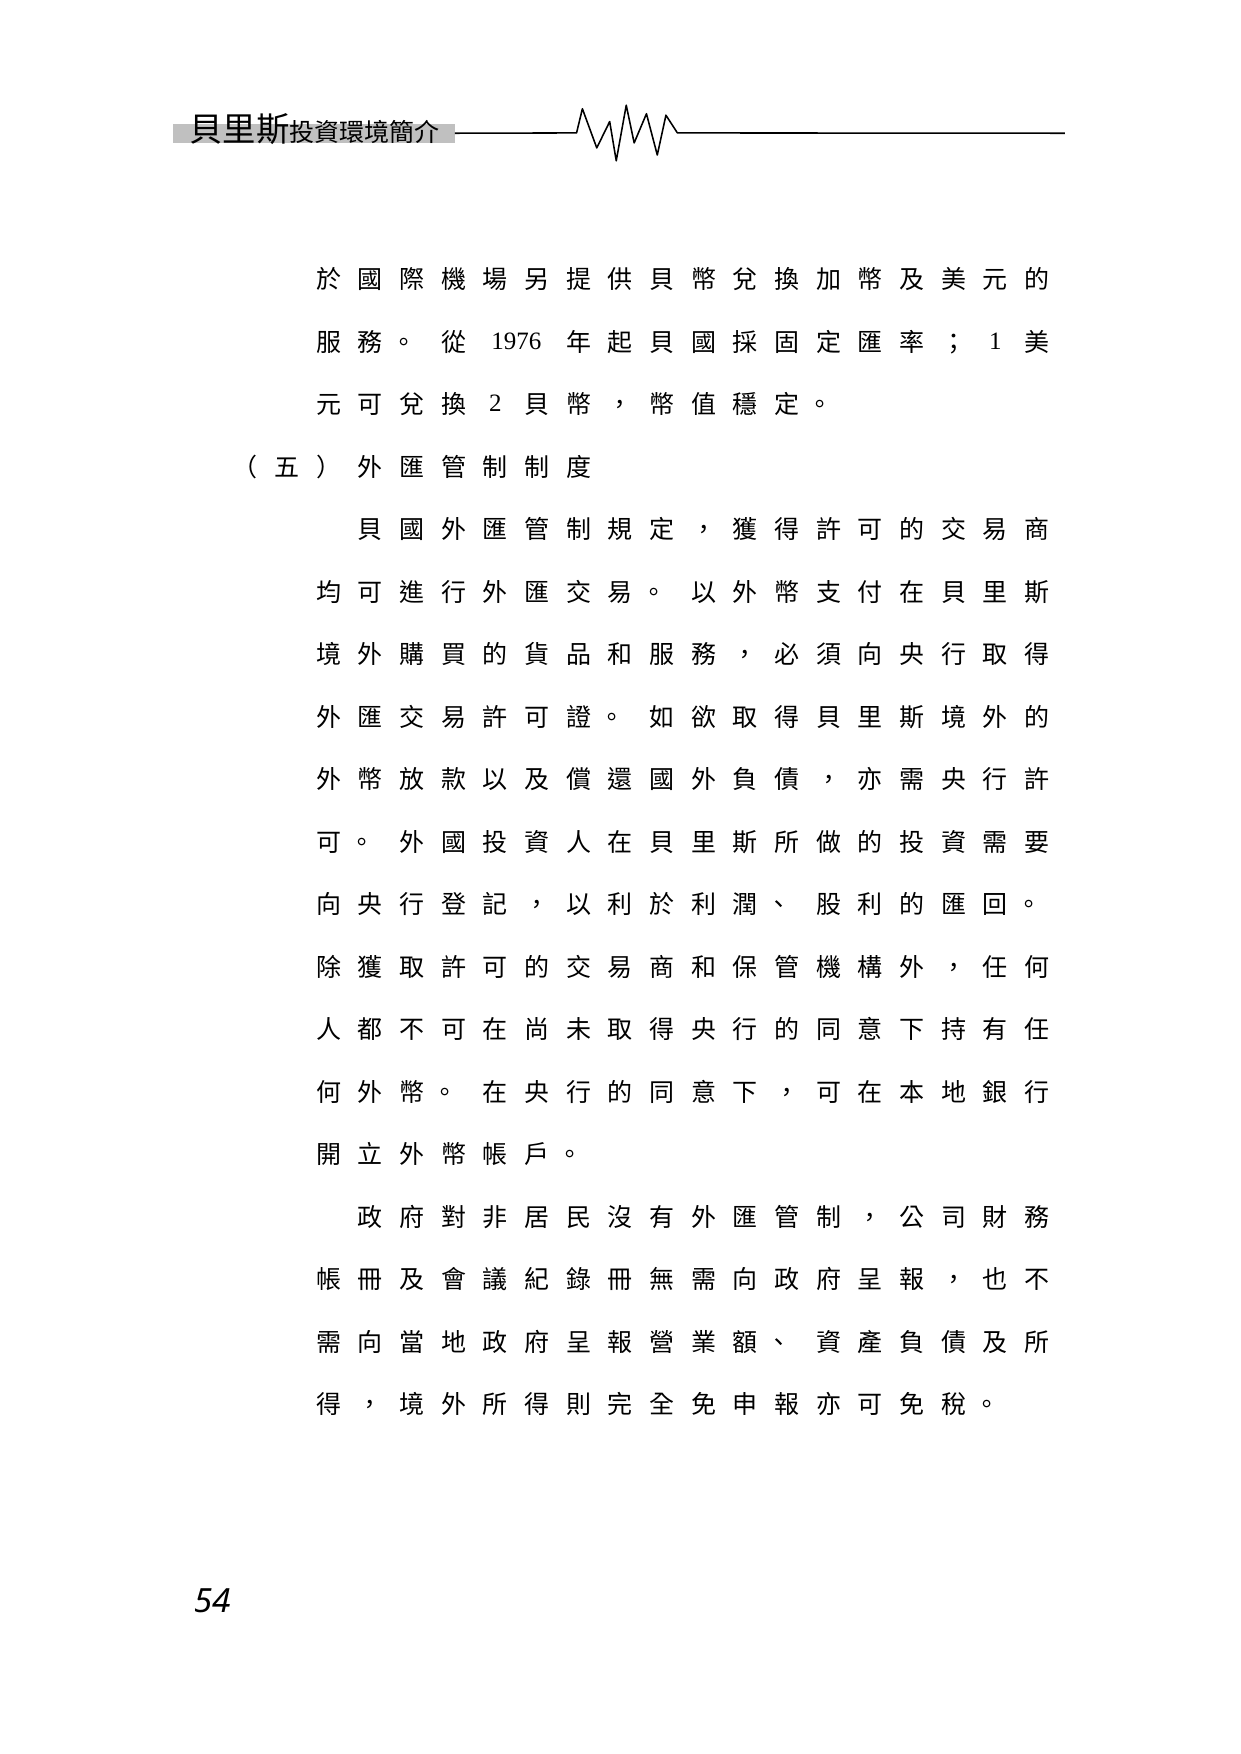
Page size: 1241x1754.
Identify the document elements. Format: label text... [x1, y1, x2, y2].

text 貝國外匯管制規定，獲得許可的交易商均可進行外匯交易。以外幣支付在貝里斯境外購買的貨品和服務，必須向央行取得外匯交易許可證。如欲取得貝里斯境外的外幣放款以及償還國外負債，亦需央行許可。外國投資人在貝里斯所做的投資需要向央行登記，以利於利潤、股利的匯回。除獲取許可的交易商和保管機構外，任何人都不可在尚未取得央行的同意下持有任何外幣。在央行的同意下，可在本地銀行開立外幣帳戶。 [281, 486, 1058, 1174]
text （五）外匯管制制度 [207, 424, 1058, 486]
text 於國際機場另提供貝幣兌換加幣及美元的服務。從1976年起貝國採固定匯率；1美元可兌換2貝幣，幣值穩定。 [281, 236, 1058, 424]
text 政府對非居民沒有外匯管制，公司財務帳冊及會議紀錄冊無需向政府呈報，也不需向當地政府呈報營業額、資產負債及所得，境外所得則完全免申報亦可免稅。 [281, 1174, 1058, 1424]
